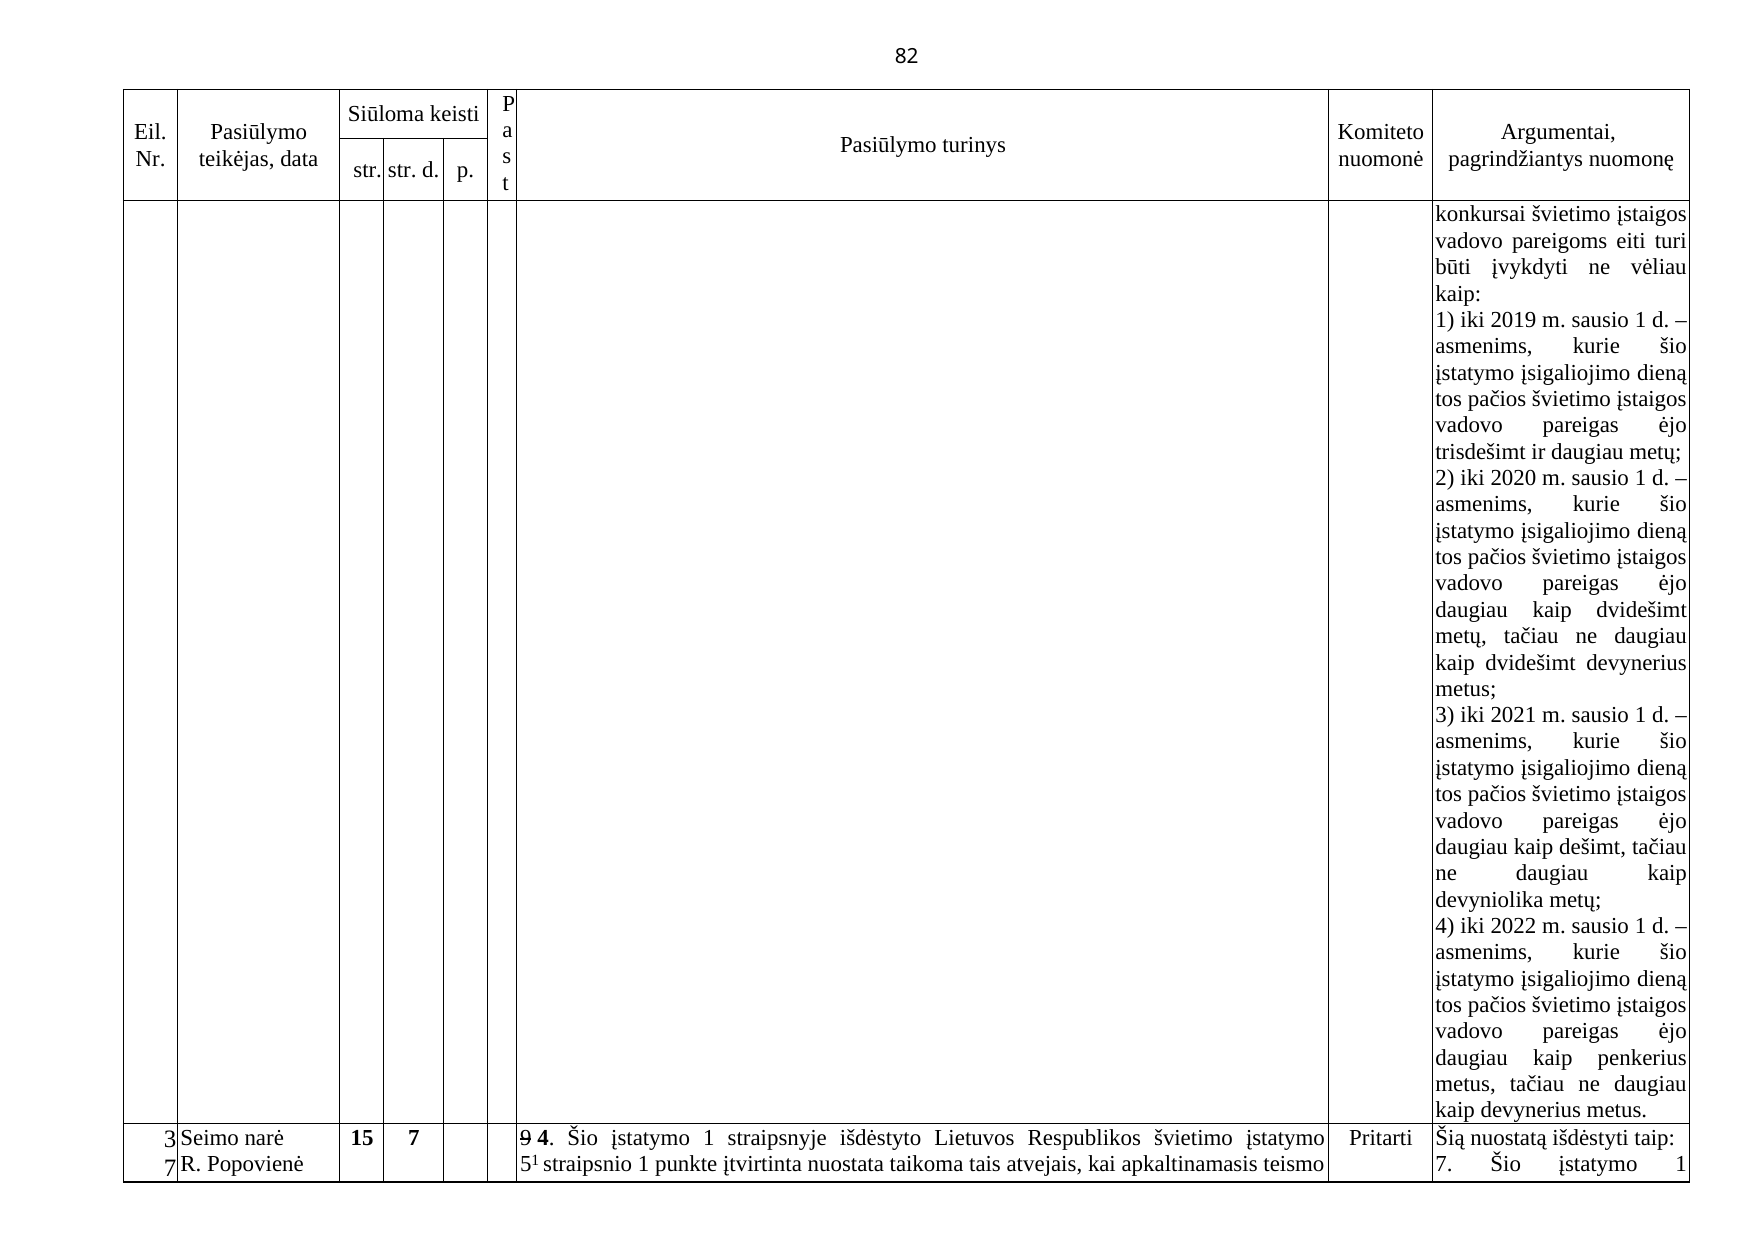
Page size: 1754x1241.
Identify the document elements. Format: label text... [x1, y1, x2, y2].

table_cell [488, 1124, 516, 1181]
table_cell [444, 1124, 487, 1181]
table_header Pasiūlymo turinys [517, 90, 1328, 199]
table_cell str. d. [384, 139, 443, 199]
table_cell [488, 201, 516, 1123]
table_cell [124, 1124, 177, 1181]
table_cell Pritarti [1329, 1124, 1432, 1181]
table_header Komiteto nuomonė [1329, 90, 1432, 199]
table_cell Seimo narė R. Popovienė [178, 1124, 339, 1181]
table_header Argumentai, pagrindžiantys nuomonę [1433, 90, 1689, 199]
table_cell p. [444, 139, 487, 199]
table_cell [178, 201, 339, 1123]
table_header Pastabos [488, 90, 516, 199]
table_header Eil. Nr. [124, 90, 177, 199]
table_cell [124, 201, 177, 1123]
table_cell [340, 201, 383, 1123]
table_cell 15 [340, 1124, 383, 1181]
table_cell Šią nuostatą išdėstyti taip: 7. Šio įstatymo 1 [1433, 1124, 1689, 1181]
table_cell [1329, 201, 1432, 1123]
table_cell konkursai švietimo įstaigos vadovo pareigoms eiti turi būti įvykdyti ne vėliau kaip: 1) iki 2019 m. sausio 1 d. – asmenims, kurie šio įstatymo įsigaliojimo dieną tos pačios švietimo įstaigos vadovo pareigas ėjo trisdešimt ir daugiau metų; 2) iki 2020 m. sausio 1 d. – asmenims, kurie šio įstatymo įsigaliojimo dieną tos pačios švietimo įstaigos vadovo pareigas ėjo daugiau kaip dvidešimt metų, tačiau ne daugiau kaip dvidešimt devynerius metus; 3) iki 2021 m. sausio 1 d. – asmenims, kurie šio įstatymo įsigaliojimo dieną tos pačios švietimo įstaigos vadovo pareigas ėjo daugiau kaip dešimt, tačiau ne daugiau kaip devyniolika metų; 4) iki 2022 m. sausio 1 d. – asmenims, kurie šio įstatymo įsigaliojimo dieną tos pačios švietimo įstaigos vadovo pareigas ėjo daugiau kaip penkerius metus, tačiau ne daugiau kaip devynerius metus. [1433, 201, 1689, 1123]
table_cell [517, 201, 1328, 1123]
table_cell 7 [384, 1124, 443, 1181]
table_header Siūloma keisti [340, 90, 487, 138]
table_cell [444, 201, 487, 1123]
table_cell 9 4. Šio įstatymo 1 straipsnyje išdėstyto Lietuvos Respublikos švietimo įstatymo 51 straipsnio 1 punkte įtvirtinta nuostata taikoma tais atvejais, kai apkaltinamasis teismo [517, 1124, 1328, 1181]
table_header Pasiūlymo teikėjas, data [178, 90, 339, 199]
table_cell str. [340, 139, 383, 199]
table_cell [384, 201, 443, 1123]
